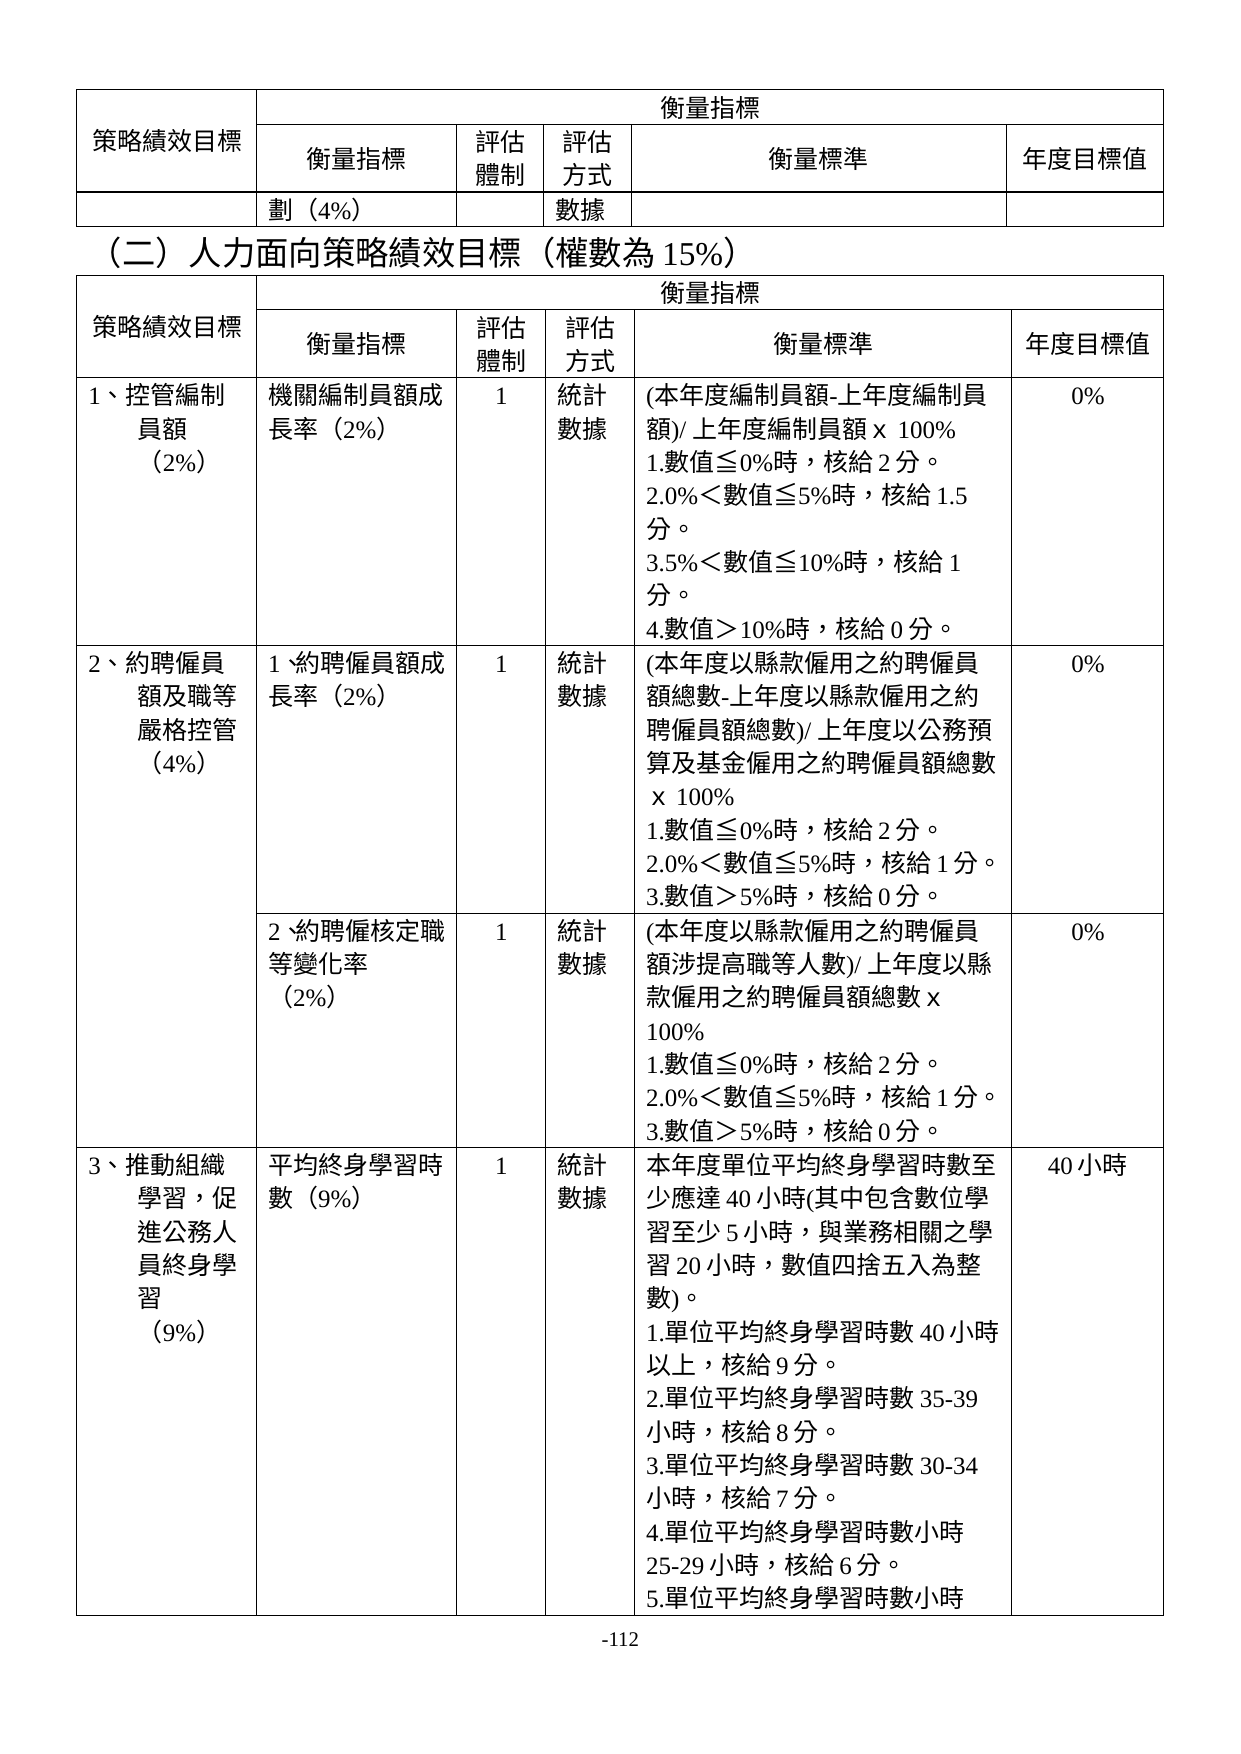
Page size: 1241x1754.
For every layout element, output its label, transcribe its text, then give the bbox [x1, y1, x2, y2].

table_cell 0% [1012, 378, 1163, 645]
table_cell [632, 193, 1006, 226]
table_cell 1 [457, 646, 545, 912]
table_header 衡量指標 [257, 90, 1163, 124]
table_cell [1007, 193, 1163, 226]
table_cell [457, 193, 543, 226]
table_cell 0% [1012, 914, 1163, 1147]
table_cell 0% [1012, 646, 1163, 912]
table_cell 統計數據 [546, 646, 634, 912]
table_cell 本年度單位平均終身學習時數至少應達40小時(其中包含數位學習至少5小時，與業務相關之學習20小時，數值四捨五入為整數)。 1.單位平均終身學習時數40小時以上，核給9分。 2.單位平均終身學習時數35-39小時，核給8分。 3.單位平均終身學習時數30-34小時，核給7分。 4.單位平均終身學習時數小時25-29小時，核給6分。 5.單位平均終身學習時數小時 [635, 1148, 1011, 1614]
table_cell 統計數據 [546, 1148, 634, 1614]
table_cell 衡量指標 [257, 125, 456, 191]
table_cell 評估體制 [457, 310, 545, 377]
table_cell (本年度以縣款僱用之約聘僱員額涉提高職等人數)/ 上年度以縣款僱用之約聘僱員額總數ｘ100% 1.數值≦0%時，核給2分。 2.0%＜數值≦5%時，核給1分。 3.數值＞5%時，核給0分。 [635, 914, 1011, 1147]
table_cell 約聘僱員額及職等嚴格控管（4%） [77, 646, 256, 912]
table_cell 控管編制員額（2%） [77, 378, 256, 645]
table_cell 統計數據 [546, 378, 634, 645]
table_cell 平均終身學習時數（9%） [257, 1148, 456, 1614]
table_header 策略績效目標 [77, 276, 256, 377]
table_cell 統計數據 [546, 914, 634, 1147]
table_cell 40小時 [1012, 1148, 1163, 1614]
table_cell 1 [457, 1148, 545, 1614]
table_cell [77, 193, 256, 226]
table_header 策略績效目標 [77, 90, 256, 191]
table_cell (本年度編制員額-上年度編制員額)/ 上年度編制員額ｘ100% 1.數值≦0%時，核給2分。 2.0%＜數值≦5%時，核給1.5分。 3.5%＜數值≦10%時，核給1分。 4.數值＞10%時，核給0分。 [635, 378, 1011, 645]
table_cell 推動組織學習，促進公務人員終身學習（9%） [77, 1148, 256, 1614]
table_cell 衡量指標 [257, 310, 456, 377]
table_cell 評估方式 [546, 310, 634, 377]
table_cell 衡量標準 [635, 310, 1011, 377]
table_cell 年度目標值 [1012, 310, 1163, 377]
table_header 衡量指標 [257, 276, 1163, 309]
table_cell 評估方式 [544, 125, 631, 191]
table_cell 機關編制員額成長率（2%） [257, 378, 456, 645]
table_cell 1 [457, 914, 545, 1147]
table_cell 年度目標值 [1007, 125, 1163, 191]
table_cell [77, 913, 256, 1147]
table_cell 1 [457, 378, 545, 645]
table_cell 評估體制 [457, 125, 543, 191]
text （二）人力面向策略績效目標（權數為15%） [88, 227, 1152, 275]
table_cell 衡量標準 [632, 125, 1006, 191]
table_cell 1、約聘僱員額成長率（2%） [257, 646, 456, 912]
table_cell 數據 [544, 193, 631, 226]
table_cell 2、約聘僱核定職等變化率（2%） [257, 914, 456, 1147]
table_cell 劃（4%） [257, 193, 456, 226]
table_cell (本年度以縣款僱用之約聘僱員額總數-上年度以縣款僱用之約聘僱員額總數)/ 上年度以公務預算及基金僱用之約聘僱員額總數ｘ100% 1.數值≦0%時，核給2分。 2.0%＜數值≦5%時，核給1分。 3.數值＞5%時，核給0分。 [635, 646, 1011, 912]
